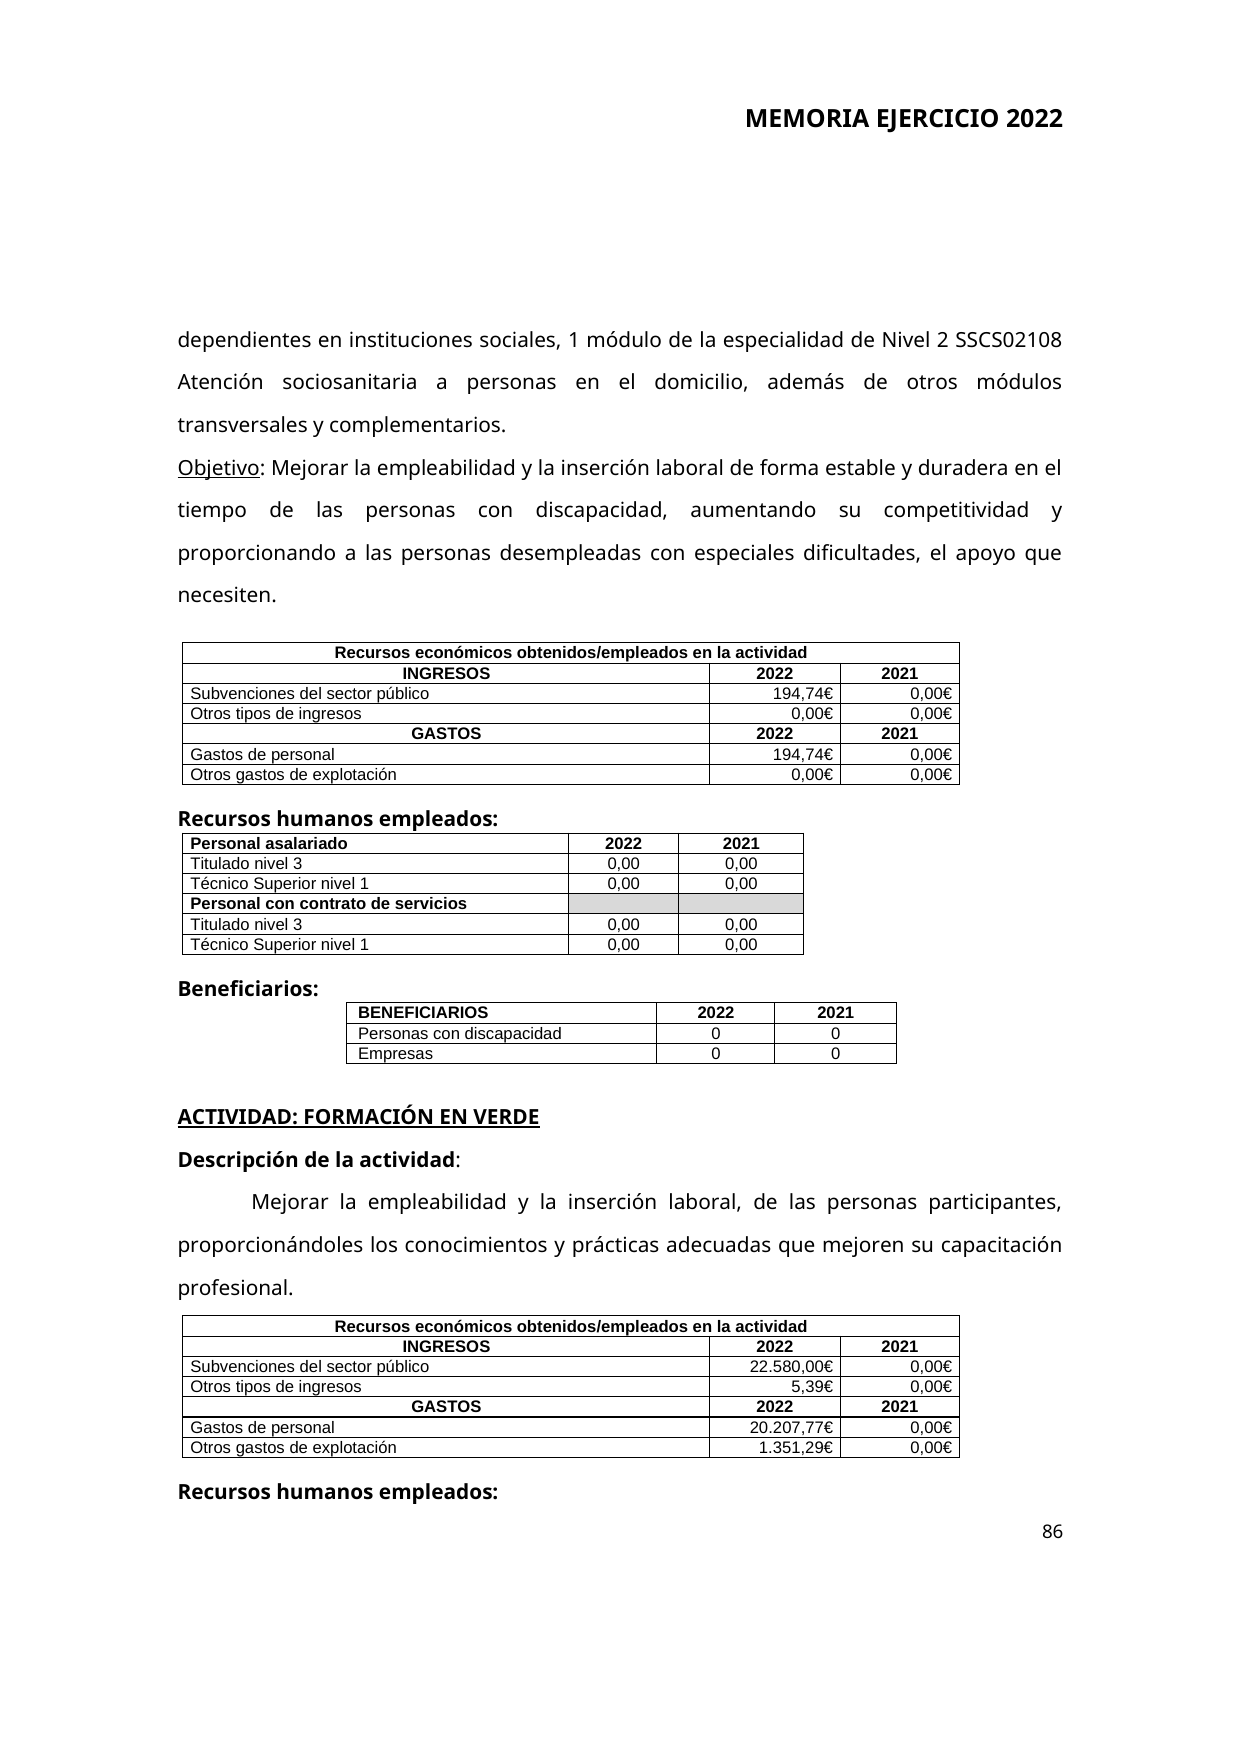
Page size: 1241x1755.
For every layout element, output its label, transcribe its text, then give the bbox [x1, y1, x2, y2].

table_cell 22.580,00€ [710, 1357, 840, 1376]
table_header Recursos económicos obtenidos/empleados en la actividad [183, 1316, 959, 1336]
table_cell 1.351,29€ [710, 1438, 840, 1457]
table_cell 2022 [710, 1397, 840, 1416]
table_cell 5,39€ [710, 1377, 840, 1396]
table_cell INGRESOS [183, 1337, 709, 1356]
table_cell Otros tipos de ingresos [183, 1377, 709, 1396]
table_cell 0,00 [679, 914, 803, 933]
text dependientes en instituciones sociales, 1 módulo de la especialidad de Nivel 2 SSCS02108 Atención sociosanitaria a personas en el domicilio, además de otros módulos transversales y complementarios. [177, 325, 1063, 438]
table_cell 2021 [841, 664, 959, 683]
table_header 2021 [679, 834, 803, 853]
table_cell Personal con contrato de servicios [183, 894, 568, 913]
table_cell 0,00 [679, 854, 803, 873]
table_cell 2022 [710, 664, 840, 683]
table_cell 0 [657, 1024, 774, 1043]
table_cell Personas con discapacidad [347, 1024, 656, 1043]
table_cell GASTOS [183, 724, 709, 743]
table_cell Gastos de personal [183, 744, 709, 763]
table_cell 0,00€ [841, 765, 959, 784]
table_cell 0,00€ [841, 1418, 959, 1437]
table_cell 2021 [841, 1397, 959, 1416]
table_cell Titulado nivel 3 [183, 914, 568, 933]
table_cell 194,74€ [710, 744, 840, 763]
table_cell 0,00 [569, 935, 678, 954]
text Recursos humanos empleados: [177, 804, 1063, 832]
table_cell 0,00€ [841, 1438, 959, 1457]
table_cell [679, 894, 803, 913]
table_cell 0 [775, 1024, 896, 1043]
table_cell 0,00€ [841, 744, 959, 763]
table_cell 194,74€ [710, 684, 840, 703]
table_cell 2021 [841, 1337, 959, 1356]
table_cell 0,00€ [841, 1377, 959, 1396]
table_header 2022 [657, 1003, 774, 1022]
table_cell INGRESOS [183, 664, 709, 683]
table_cell [569, 894, 678, 913]
table_cell Subvenciones del sector público [183, 684, 709, 703]
text Recursos humanos empleados: [177, 1477, 1063, 1505]
table_cell 0,00 [679, 935, 803, 954]
table_cell Subvenciones del sector público [183, 1357, 709, 1376]
table_header BENEFICIARIOS [347, 1003, 656, 1022]
table_cell GASTOS [183, 1397, 709, 1416]
table_cell Otros gastos de explotación [183, 1438, 709, 1457]
table_cell 0,00€ [841, 1357, 959, 1376]
table_cell Titulado nivel 3 [183, 854, 568, 873]
table_cell 0 [775, 1044, 896, 1063]
table_cell 0,00€ [710, 704, 840, 723]
table_cell 0,00 [569, 874, 678, 893]
table_header 2021 [775, 1003, 896, 1022]
table_header Recursos económicos obtenidos/empleados en la actividad [183, 643, 959, 662]
table_cell Técnico Superior nivel 1 [183, 874, 568, 893]
table_header Personal asalariado [183, 834, 568, 853]
table_cell Empresas [347, 1044, 656, 1063]
table_cell 0,00 [569, 854, 678, 873]
table_cell 0,00€ [841, 684, 959, 703]
table_cell 0,00 [569, 914, 678, 933]
table_cell 0,00 [679, 874, 803, 893]
table_cell Gastos de personal [183, 1418, 709, 1437]
table_cell 0,00€ [841, 704, 959, 723]
table_header 2022 [569, 834, 678, 853]
table_cell 0 [657, 1044, 774, 1063]
table_cell 20.207,77€ [710, 1418, 840, 1437]
text Descripción de la actividad: [177, 1145, 1063, 1173]
table_cell 2022 [710, 724, 840, 743]
table_cell 0,00€ [710, 765, 840, 784]
text Beneficiarios: [177, 974, 1063, 1002]
table_cell Otros gastos de explotación [183, 765, 709, 784]
table_cell 2022 [710, 1337, 840, 1356]
text Mejorar la empleabilidad y la inserción laboral, de las personas participantes, proporcionándoles los conocimientos y prácticas adecuadas que mejoren su capacitación profesional. [177, 1187, 1063, 1301]
table_cell Técnico Superior nivel 1 [183, 935, 568, 954]
table_cell Otros tipos de ingresos [183, 704, 709, 723]
text Objetivo: Mejorar la empleabilidad y la inserción laboral de forma estable y duradera en el tiempo de las personas con discapacidad, aumentando su competitividad y proporcionando a las personas desempleadas con especiales dificultades, el apoyo que necesiten. [177, 453, 1063, 609]
text ACTIVIDAD: FORMACIÓN EN VERDE [177, 1102, 1063, 1131]
table_cell 2021 [841, 724, 959, 743]
